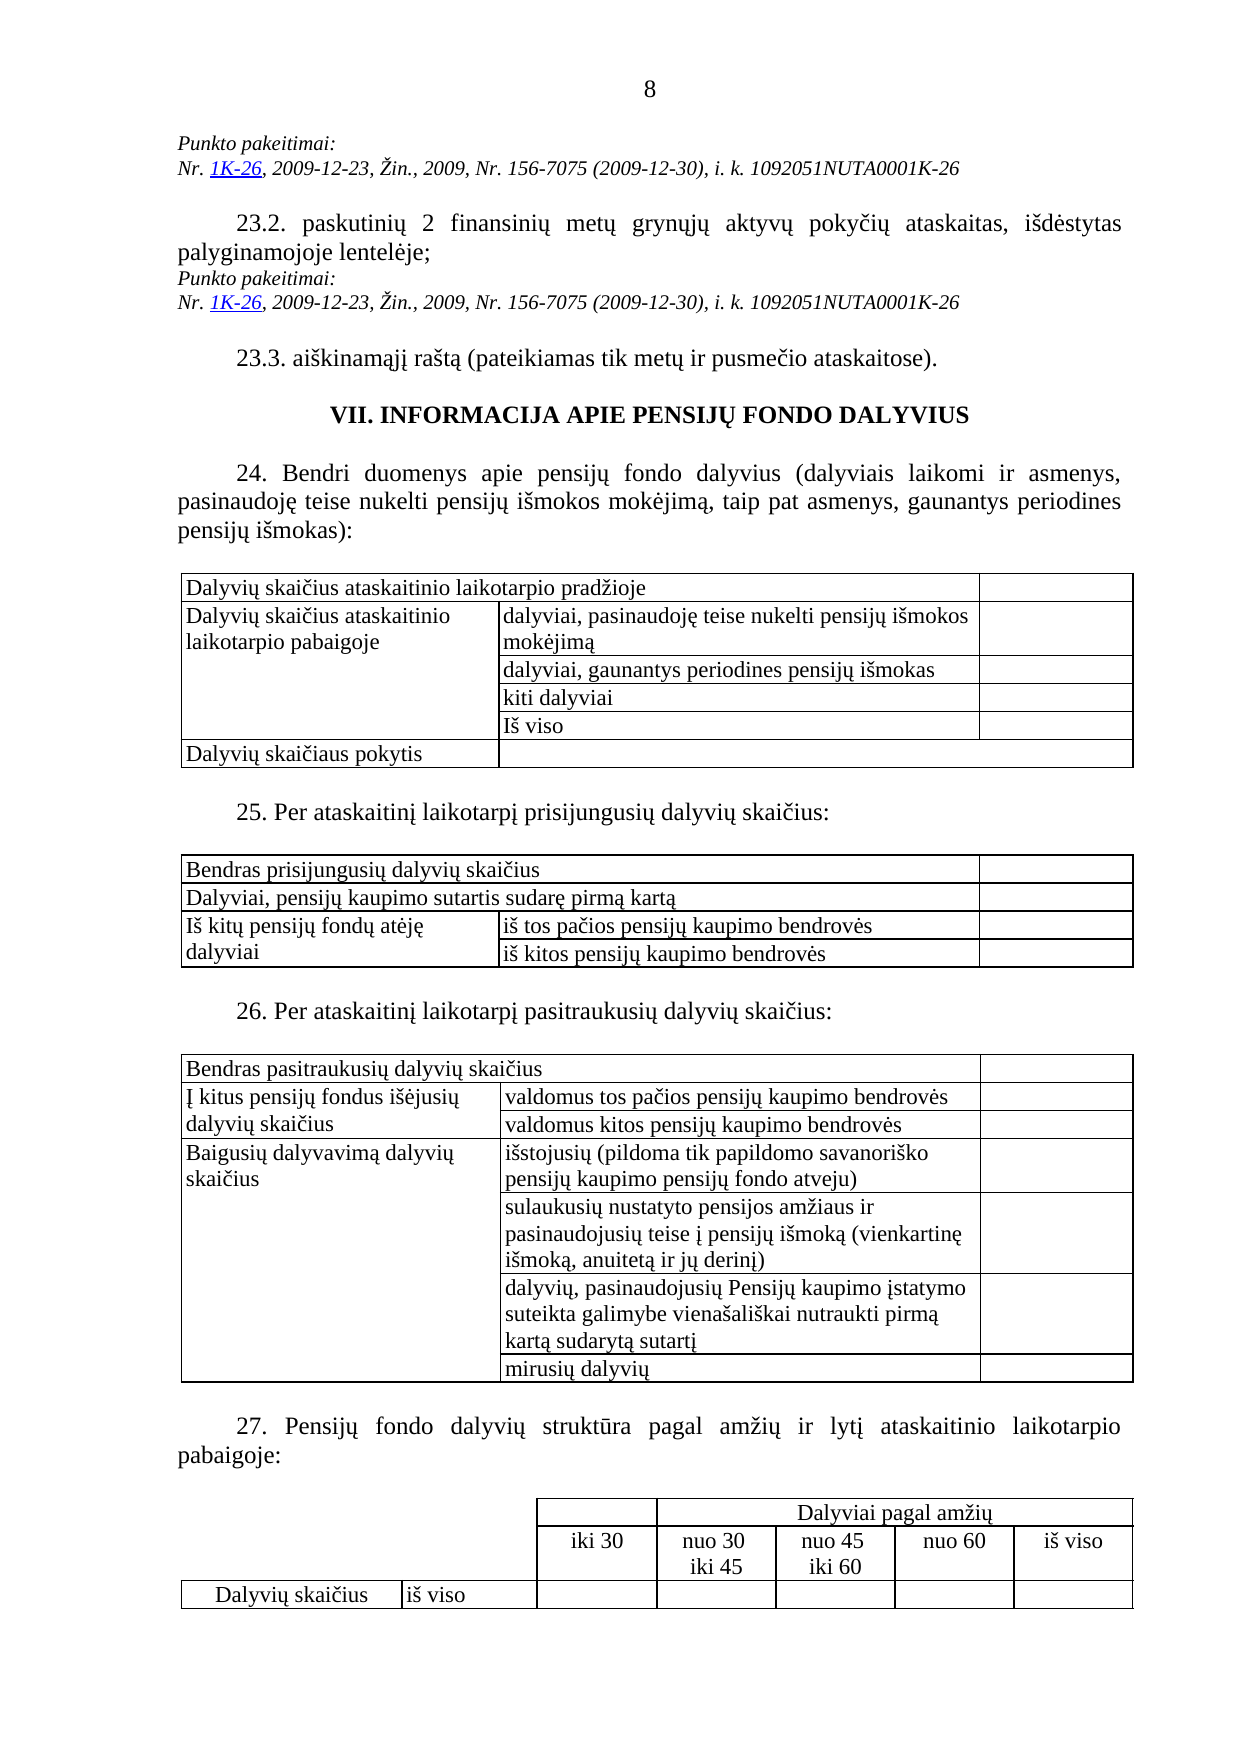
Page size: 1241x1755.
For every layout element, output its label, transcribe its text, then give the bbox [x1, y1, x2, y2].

text Punkto pakeitimai: [177, 266, 1122, 290]
text 25. Per ataskaitinį laikotarpį prisijungusių dalyvių skaičius: [177, 797, 1122, 826]
table_cell Baigusių dalyvavimą dalyvių skaičius [182, 1139, 500, 1381]
table_cell Iš kitų pensijų fondų atėję dalyviai [182, 912, 498, 966]
table_header [181, 1498, 536, 1580]
text 23.2. paskutinių 2 finansinių metų grynųjų aktyvų pokyčių ataskaitas, išdėstytas palyginamojoje lentelėje; [177, 208, 1122, 266]
table_cell [981, 1139, 1132, 1192]
text 24. Bendri duomenys apie pensijų fondo dalyvius (dalyviais laikomi ir asmenys, pasinaudoję teise nukelti pensijų išmokos mokėjimą, taip pat asmenys, gaunantys periodines pensijų išmokas): [177, 458, 1122, 544]
table_cell [1009, 1581, 1013, 1608]
text 23.3. aiškinamąjį raštą (pateikiamas tik metų ir pusmečio ataskaitose). [177, 343, 1122, 371]
text 26. Per ataskaitinį laikotarpį pasitraukusių dalyvių skaičius: [177, 996, 1122, 1025]
text Nr. 1K-26, 2009-12-23, Žin., 2009, Nr. 156-7075 (2009-12-30), i. k. 1092051NUTA0001K-26 [177, 290, 1122, 314]
table_cell [1128, 1581, 1132, 1608]
table_cell iš viso [1015, 1527, 1132, 1580]
table_cell Dalyvių skaičius ataskaitinio laikotarpio pabaigoje [182, 602, 498, 738]
table_cell [981, 1274, 1132, 1353]
text Nr. 1K-26, 2009-12-23, Žin., 2009, Nr. 156-7075 (2009-12-30), i. k. 1092051NUTA0001K-26 [177, 155, 1122, 179]
text Punkto pakeitimai: [177, 131, 1122, 155]
text VII. INFORMACIJA APIE PENSIJŲ FONDO DALYVIUS [177, 400, 1122, 429]
table_cell [981, 1193, 1132, 1272]
table_cell nuo 60 [896, 1527, 1013, 1580]
table_cell iki 30 [538, 1527, 656, 1580]
table_cell [980, 602, 1132, 655]
text 27. Pensijų fondo dalyvių struktūra pagal amžių ir lytį ataskaitinio laikotarpio pabaigoje: [177, 1411, 1122, 1469]
table_cell Į kitus pensijų fondus išėjusių dalyvių skaičius [182, 1083, 500, 1137]
